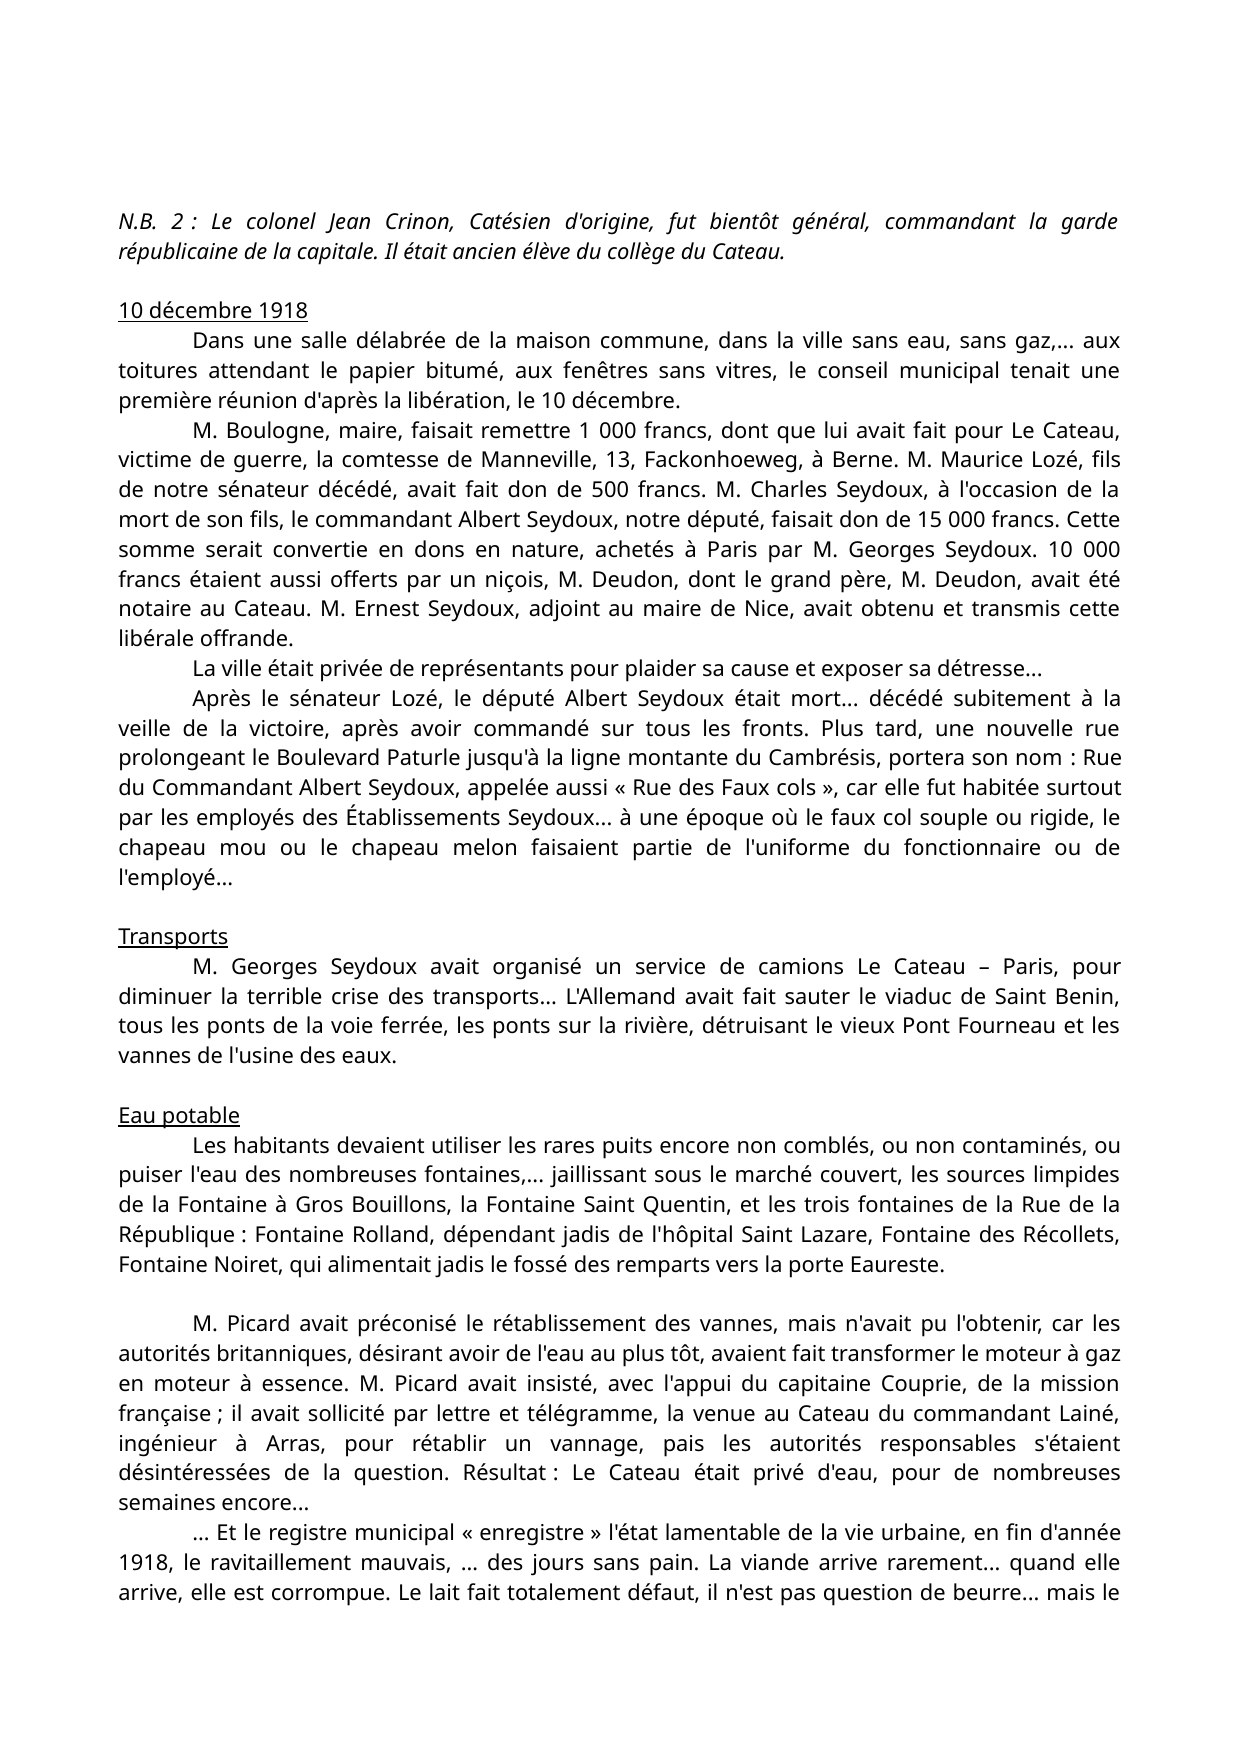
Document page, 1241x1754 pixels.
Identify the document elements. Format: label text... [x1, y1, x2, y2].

text Les habitants devaient utiliser les rares puits encore non comblés, ou non contaminés, ou puiser l'eau des nombreuses fontaines,... jaillissant sous le marché couvert, les sources limpides de la Fontaine à Gros Bouillons, la Fontaine Saint Quentin, et les trois fontaines de la Rue de la République : Fontaine Rolland, dépendant jadis de l'hôpital Saint Lazare, Fontaine des Récollets, Fontaine Noiret, qui alimentait jadis le fossé des remparts vers la porte Eaureste. [118, 1130, 1122, 1279]
text M. Boulogne, maire, faisait remettre 1 000 francs, dont que lui avait fait pour Le Cateau, victime de guerre, la comtesse de Manneville, 13, Fackonhoeweg, à Berne. M. Maurice Lozé, fils de notre sénateur décédé, avait fait don de 500 francs. M. Charles Seydoux, à l'occasion de la mort de son fils, le commandant Albert Seydoux, notre député, faisait don de 15 000 francs. Cette somme serait convertie en dons en nature, achetés à Paris par M. Georges Seydoux. 10 000 francs étaient aussi offerts par un niçois, M. Deudon, dont le grand père, M. Deudon, avait été notaire au Cateau. M. Ernest Seydoux, adjoint au maire de Nice, avait obtenu et transmis cette libérale offrande. [118, 415, 1122, 653]
text 10 décembre 1918 [118, 296, 1122, 325]
text M. Georges Seydoux avait organisé un service de camions Le Cateau – Paris, pour diminuer la terrible crise des transports... L'Allemand avait fait sauter le viaduc de Saint Benin, tous les ponts de la voie ferrée, les ponts sur la rivière, détruisant le vieux Pont Fourneau et les vannes de l'usine des eaux. [118, 951, 1122, 1070]
text Après le sénateur Lozé, le député Albert Seydoux était mort... décédé subitement à la veille de la victoire, après avoir commandé sur tous les fronts. Plus tard, une nouvelle rue prolongeant le Boulevard Paturle jusqu'à la ligne montante du Cambrésis, portera son nom : Rue du Commandant Albert Seydoux, appelée aussi « Rue des Faux cols », car elle fut habitée surtout par les employés des Établissements Seydoux... à une époque où le faux col souple ou rigide, le chapeau mou ou le chapeau melon faisaient partie de l'uniforme du fonctionnaire ou de l'employé... [118, 683, 1122, 891]
text N.B. 2 : Le colonel Jean Crinon, Catésien d'origine, fut bientôt général, commandant la garde républicaine de la capitale. Il était ancien élève du collège du Cateau. [118, 206, 1122, 266]
text Eau potable [118, 1100, 1122, 1130]
text M. Picard avait préconisé le rétablissement des vannes, mais n'avait pu l'obtenir, car les autorités britanniques, désirant avoir de l'eau au plus tôt, avaient fait transformer le moteur à gaz en moteur à essence. M. Picard avait insisté, avec l'appui du capitaine Couprie, de la mission française ; il avait sollicité par lettre et télégramme, la venue au Cateau du commandant Lainé, ingénieur à Arras, pour rétablir un vannage, pais les autorités responsables s'étaient désintéressées de la question. Résultat : Le Cateau était privé d'eau, pour de nombreuses semaines encore... [118, 1308, 1122, 1517]
text Transports [118, 921, 1122, 951]
text … Et le registre municipal « enregistre » l'état lamentable de la vie urbaine, en fin d'année 1918, le ravitaillement mauvais, … des jours sans pain. La viande arrive rarement... quand elle arrive, elle est corrompue. Le lait fait totalement défaut, il n'est pas question de beurre... mais le [118, 1517, 1122, 1606]
text Dans une salle délabrée de la maison commune, dans la ville sans eau, sans gaz,... aux toitures attendant le papier bitumé, aux fenêtres sans vitres, le conseil municipal tenait une première réunion d'après la libération, le 10 décembre. [118, 325, 1122, 415]
text La ville était privée de représentants pour plaider sa cause et exposer sa détresse... [118, 653, 1122, 683]
